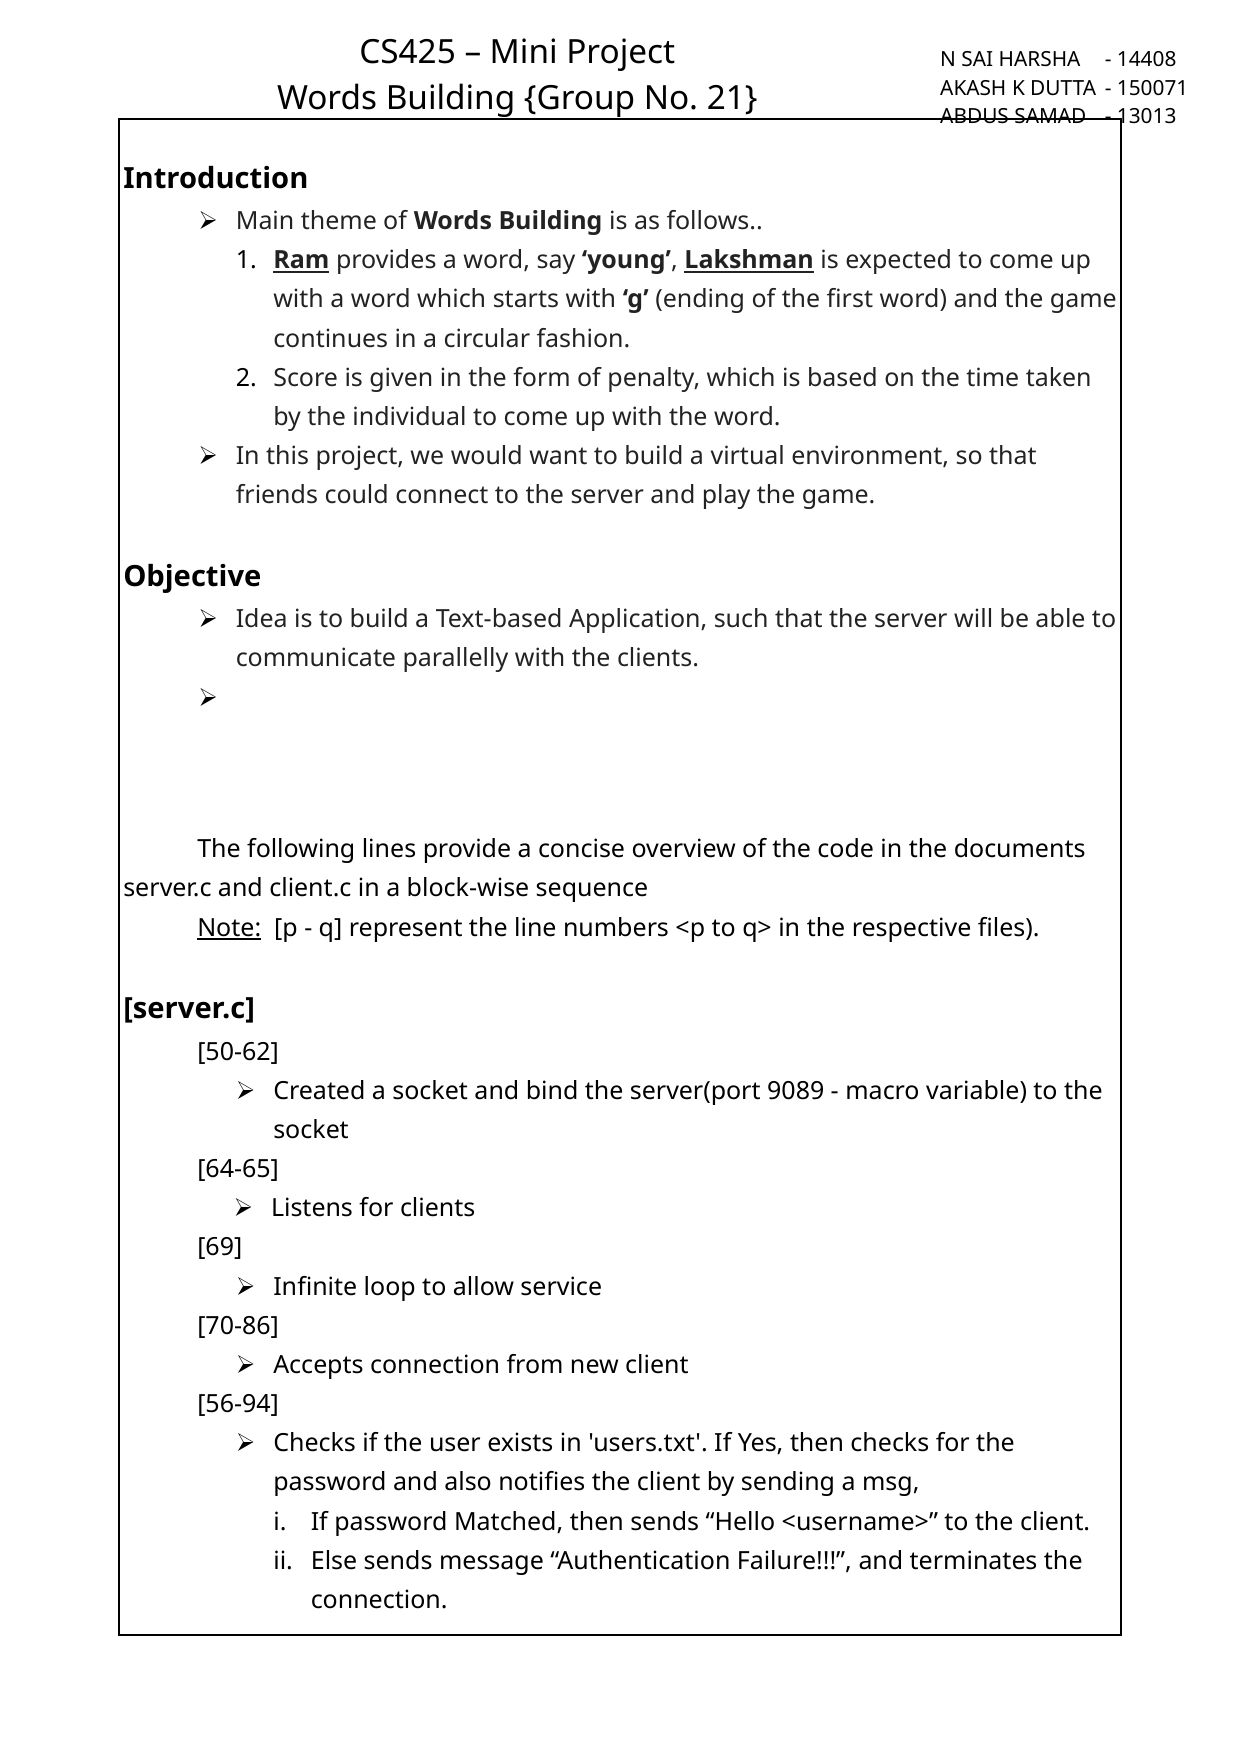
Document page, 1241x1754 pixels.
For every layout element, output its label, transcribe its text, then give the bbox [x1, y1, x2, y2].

list Infinite loop to allow service [236, 1268, 1117, 1302]
text [69] [123, 1229, 1117, 1263]
list Else sends message “Authentication Failure!!!”, and terminates the connection. [273, 1542, 1117, 1616]
list Idea is to build a Text-based Application, such that the server will be able to communicate parallelly with the clients. [198, 601, 1117, 674]
text [50-62] [123, 1033, 1117, 1067]
list Score is given in the form of penalty, which is based on the time taken by the individual to come up with the word. [236, 359, 1117, 433]
text The following lines provide a concise overview of the code in the documents server.c and client.c in a block-wise sequence [123, 831, 1117, 904]
list Accepts connection from new client [236, 1346, 1117, 1381]
text [56-94] [123, 1386, 1117, 1420]
list Ram provides a word, say ‘young’, Lakshman is expected to come up with a word which starts with ‘g’ (ending of the first word) and the game continues in a circular fashion. [236, 242, 1117, 354]
text Note: [p - q] represent the line numbers <p to q> in the respective files). [123, 909, 1117, 943]
text Introduction [123, 157, 1117, 197]
list Created a socket and bind the server(port 9089 - macro variable) to the socket [236, 1072, 1117, 1146]
list Listens for clients [233, 1190, 1117, 1224]
list Main theme of Words Building is as follows.. [198, 203, 1117, 237]
text [70-86] [123, 1307, 1117, 1341]
text [server.c] [123, 987, 1117, 1027]
text [64-65] [123, 1151, 1117, 1185]
list Checks if the user exists in 'users.txt'. If Yes, then checks for the password and also notifies the client by sending a msg, [236, 1425, 1117, 1498]
list If password Matched, then sends “Hello <username>” to the client. [273, 1503, 1117, 1537]
list In this project, we would want to build a virtual environment, so that friends could connect to the server and play the game. [198, 438, 1117, 550]
text Objective [123, 555, 1117, 595]
